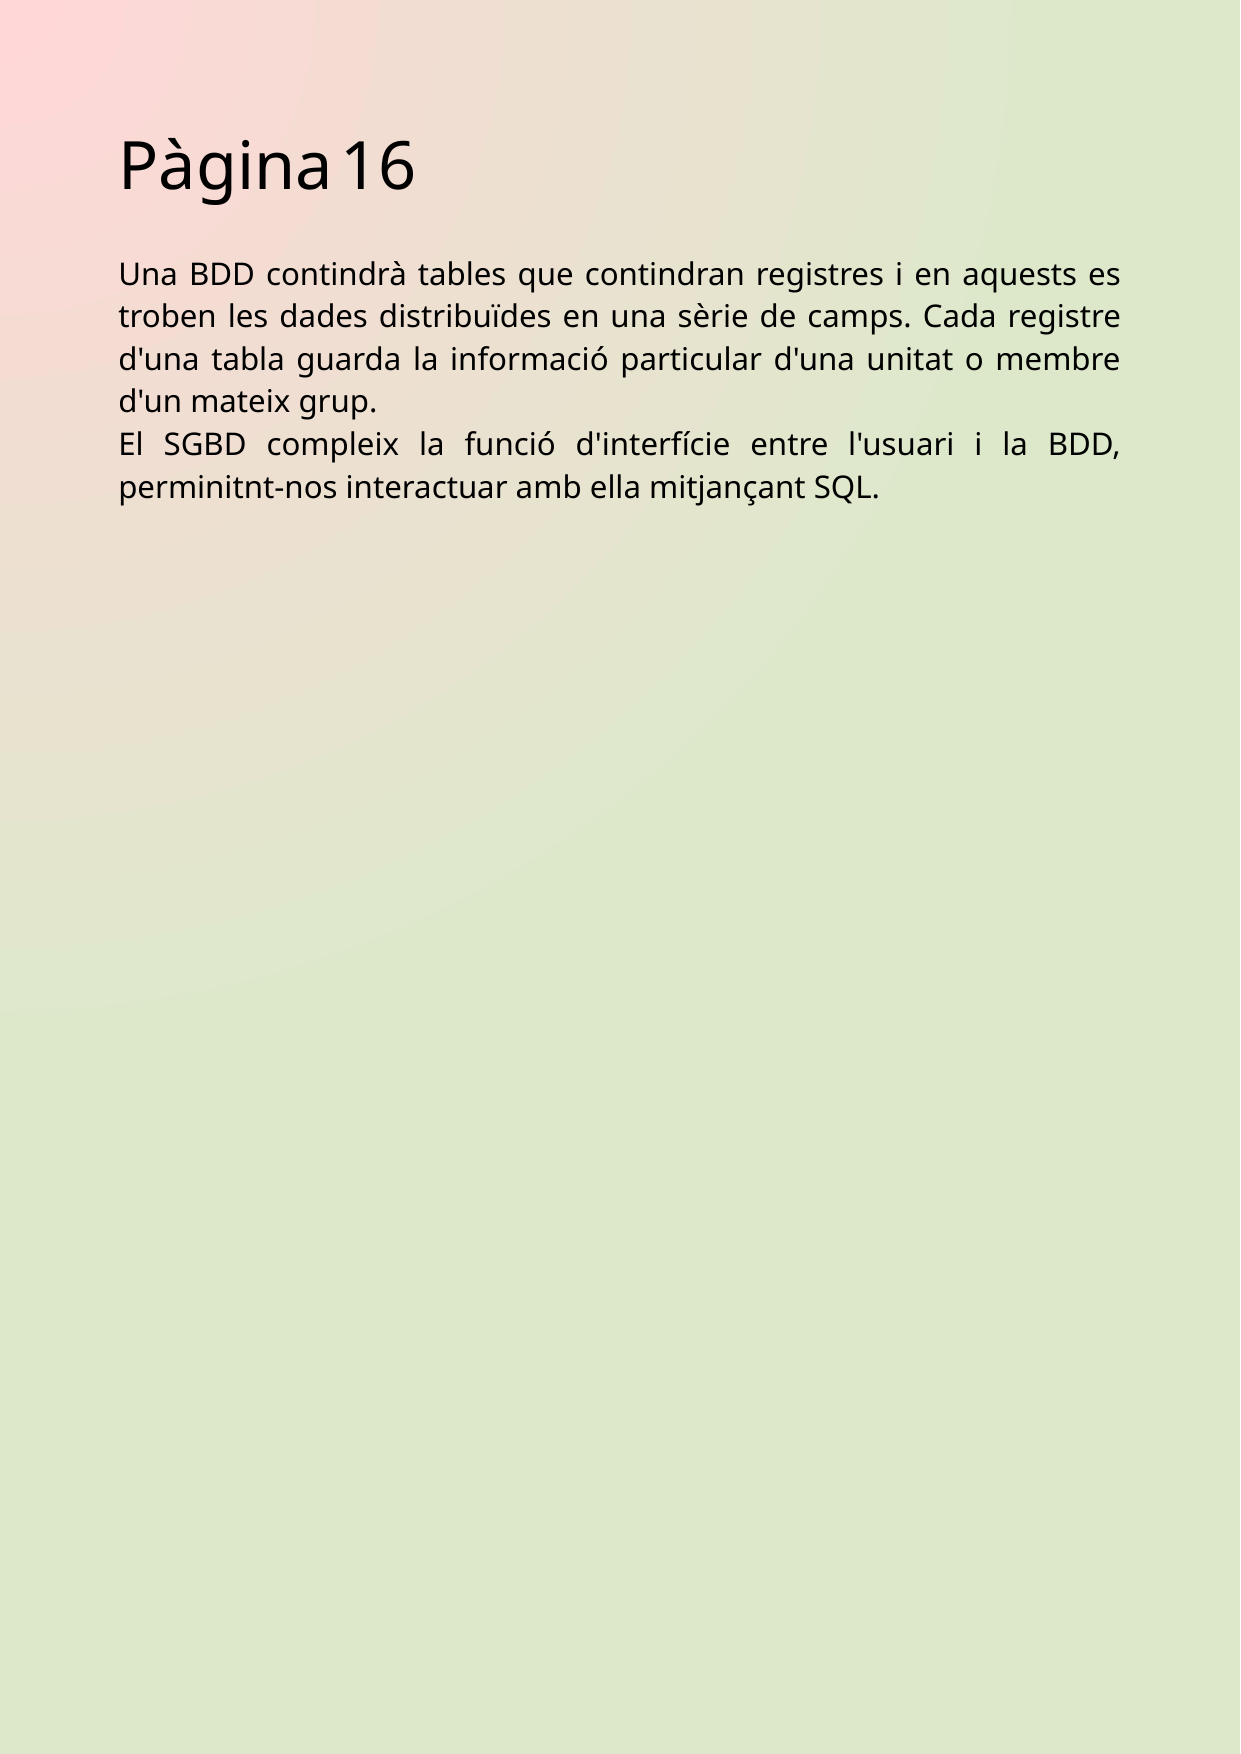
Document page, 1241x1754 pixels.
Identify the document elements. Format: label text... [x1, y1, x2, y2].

text Pàgina 16 [118, 118, 1122, 209]
text El SGBD compleix la funció d'interfície entre l'usuari i la BDD, perminitnt-nos interactuar amb ella mitjançant SQL. [118, 422, 1122, 507]
text Una BDD contindrà tables que contindran registres i en aquests es troben les dades distribuïdes en una sèrie de camps. Cada registre d'una tabla guarda la informació particular d'una unitat o membre d'un mateix grup. [118, 252, 1122, 422]
